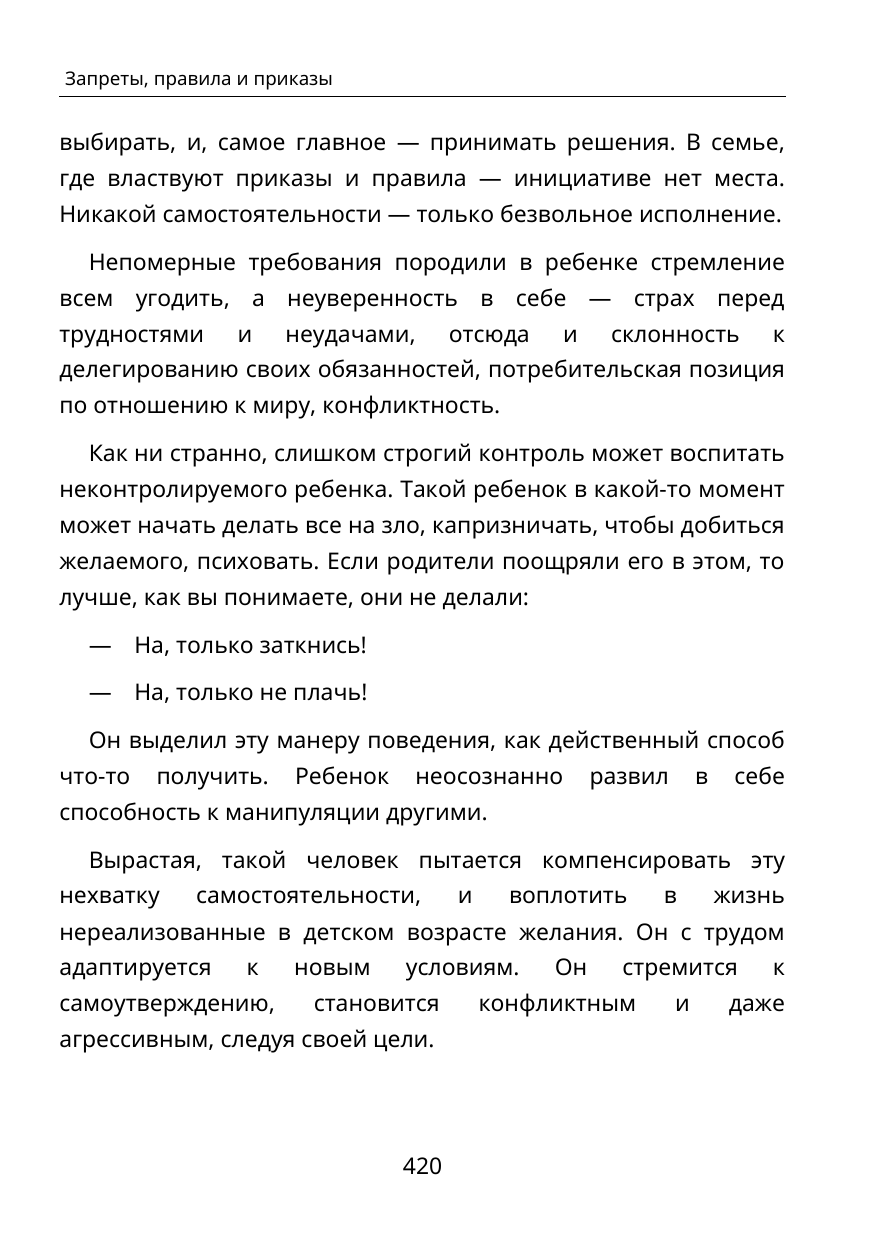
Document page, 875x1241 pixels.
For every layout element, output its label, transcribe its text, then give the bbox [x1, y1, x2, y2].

list На, только не плачь! [59, 676, 786, 707]
list На, только заткнись! [59, 628, 786, 660]
text Как ни странно, слишком строгий контроль может воспитать неконтролируемого ребенка. Такой ребенок в какой-то момент может начать делать все на зло, капризничать, чтобы добиться желаемого, психовать. Если родители поощряли его в этом, то лучше, как вы понимаете, они не делали: [59, 437, 786, 612]
text Вырастая, такой человек пытается компенсировать эту нехватку самостоятельности, и воплотить в жизнь нереализованные в детском возрасте желания. Он с трудом адаптируется к новым условиям. Он стремится к самоутверждению, становится конфликтным и даже агрессивным, следуя своей цели. [59, 843, 786, 1054]
text Он выделил эту манеру поведения, как действенный способ что-то получить. Ребенок неосознанно развил в себе способность к манипуляции другими. [59, 724, 786, 827]
text Непомерные требования породили в ребенке стремление всем угодить, а неуверенность в себе — страх перед трудностями и неудачами, отсюда и склонность к делегированию своих обязанностей, потребительская позиция по отношению к миру, конфликтность. [59, 246, 786, 421]
text выбирать, и, самое главное — принимать решения. В семье, где властвуют приказы и правила — инициативе нет места. Никакой самостоятельности — только безвольное исполнение. [59, 126, 786, 229]
